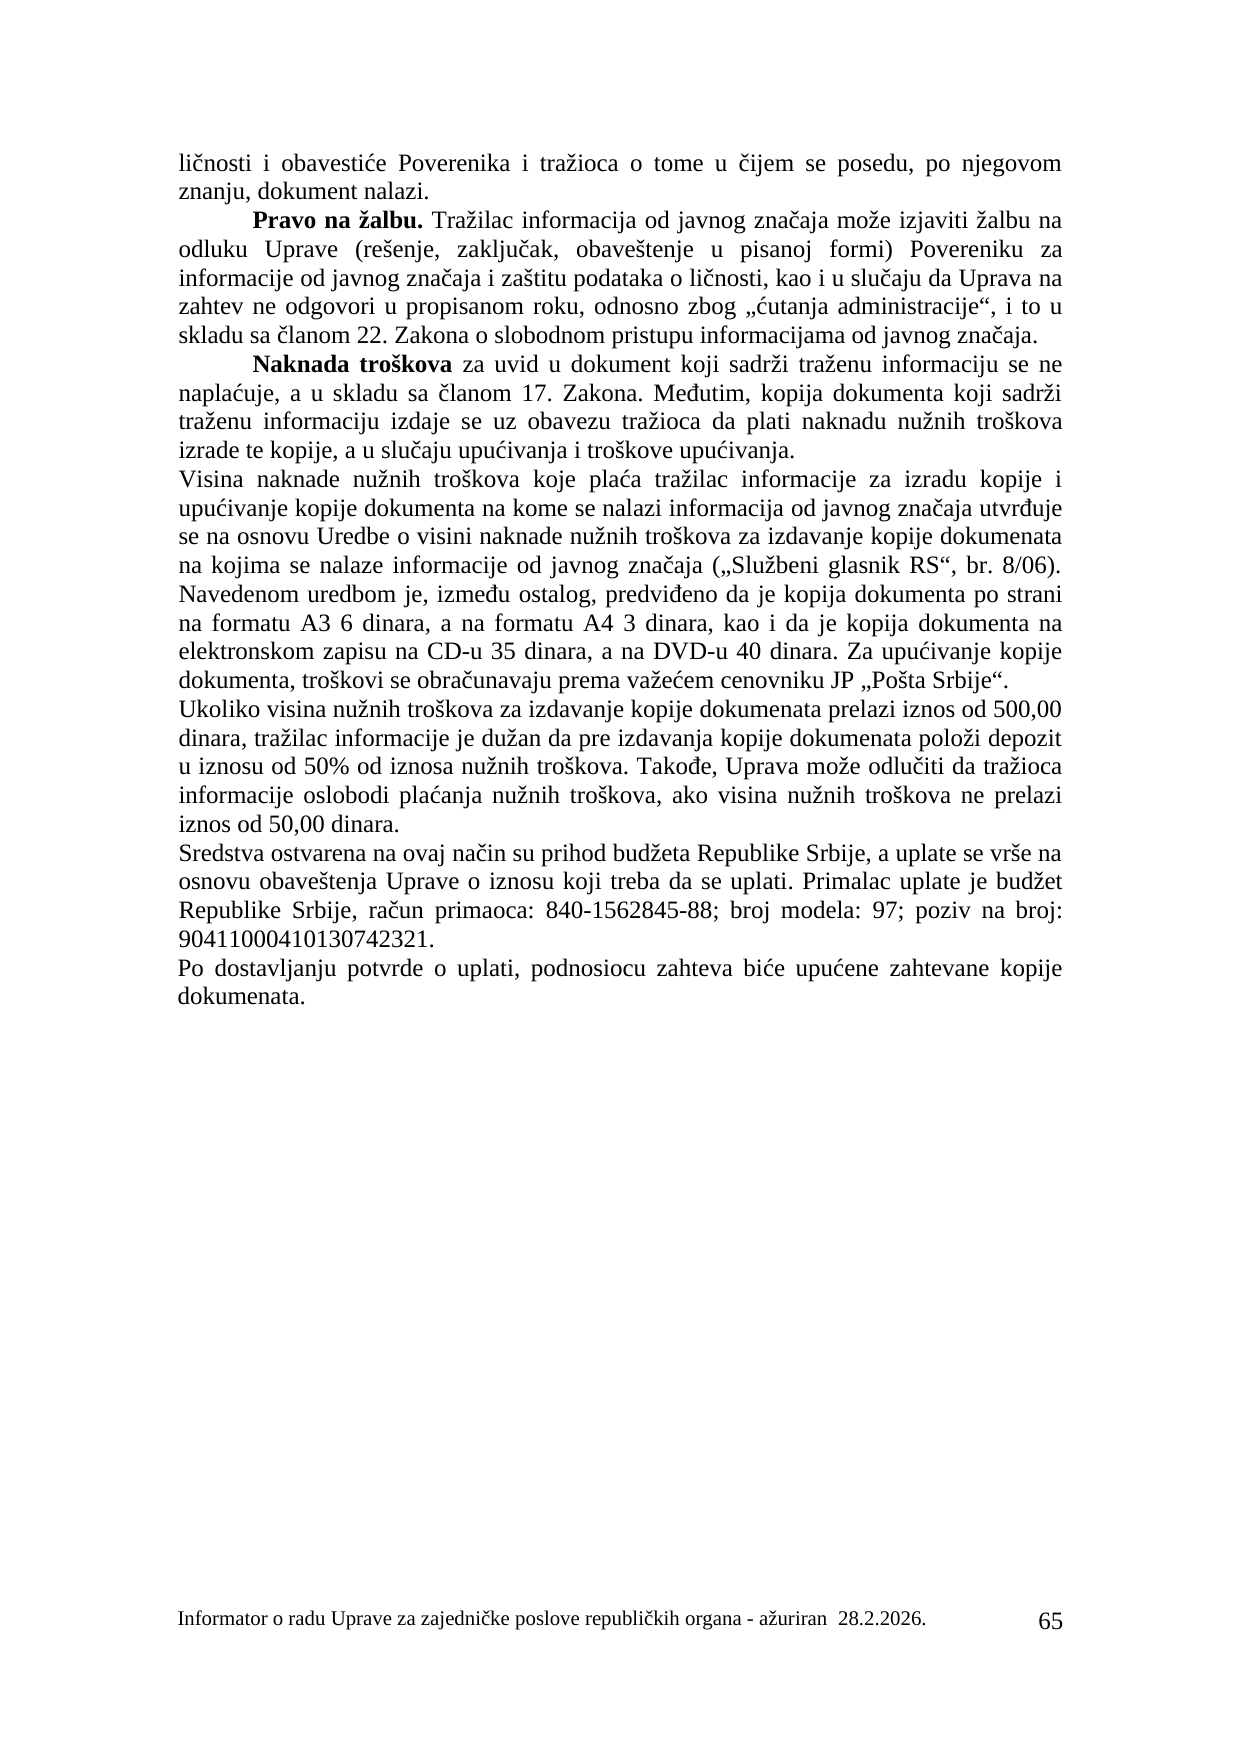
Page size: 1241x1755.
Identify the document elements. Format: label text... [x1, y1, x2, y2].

text Visina naknade nužnih troškova koje plaća tražilac informacije za izradu kopije i upućivanje kopije dokumenta na kome se nalazi informacija od javnog značaja utvrđuje se na osnovu Uredbe o visini naknade nužnih troškova za izdavanje kopije dokumenata na kojima se nalaze informacije od javnog značaja („Službeni glasnik RS“, br. 8/06). Navedenom uredbom je, između ostalog, predviđeno da je kopija dokumenta po strani na formatu A3 6 dinara, a na formatu A4 3 dinara, kao i da je kopija dokumenta na elektronskom zapisu na CD-u 35 dinara, a na DVD-u 40 dinara. Za upućivanje kopije dokumenta, troškovi se obračunavaju prema važećem cenovniku JP „Pošta Srbije“. [178, 464, 1063, 694]
text Ukoliko visina nužnih troškova za izdavanje kopije dokumenata prelazi iznos od 500,00 dinara, tražilac informacije je dužan da pre izdavanja kopije dokumenata položi depozit u iznosu od 50% od iznosa nužnih troškova. Takođe, Uprava može odlučiti da tražioca informacije oslobodi plaćanja nužnih troškova, ako visina nužnih troškova ne prelazi iznos od 50,00 dinara. [178, 694, 1063, 838]
text ličnosti i obavestiće Poverenika i tražioca o tome u čijem se posedu, po njegovom znanju, dokument nalazi. [178, 148, 1063, 205]
text Naknada troškova za uvid u dokument koji sadrži traženu informaciju se ne naplaćuje, a u skladu sa članom 17. Zakona. Međutim, kopija dokumenta koji sadrži traženu informaciju izdaje se uz obavezu tražioca da plati naknadu nužnih troškova izrade te kopije, a u slučaju upućivanja i troškove upućivanja. [178, 349, 1063, 464]
text Po dostavlјanju potvrde o uplati, podnosiocu zahteva biće upućene zahtevane kopije dokumenata. [177, 953, 1063, 1010]
text Sredstva ostvarena na ovaj način su prihod budžeta Republike Srbije, a uplate se vrše na osnovu obaveštenja Uprave o iznosu koji treba da se uplati. Primalac uplate je budžet Republike Srbije, račun primaoca: 840-1562845-88; broj modela: 97; poziv na broj: 90411000410130742321. [178, 838, 1063, 953]
text Pravo na žalbu. Tražilac informacija od javnog značaja može izjaviti žalbu na odluku Uprave (rešenje, zaklјučak, obaveštenje u pisanoj formi) Povereniku za informacije od javnog značaja i zaštitu podataka o ličnosti, kao i u slučaju da Uprava na zahtev ne odgovori u propisanom roku, odnosno zbog „ćutanja administracije“, i to u skladu sa članom 22. Zakona o slobodnom pristupu informacijama od javnog značaja. [178, 205, 1063, 349]
